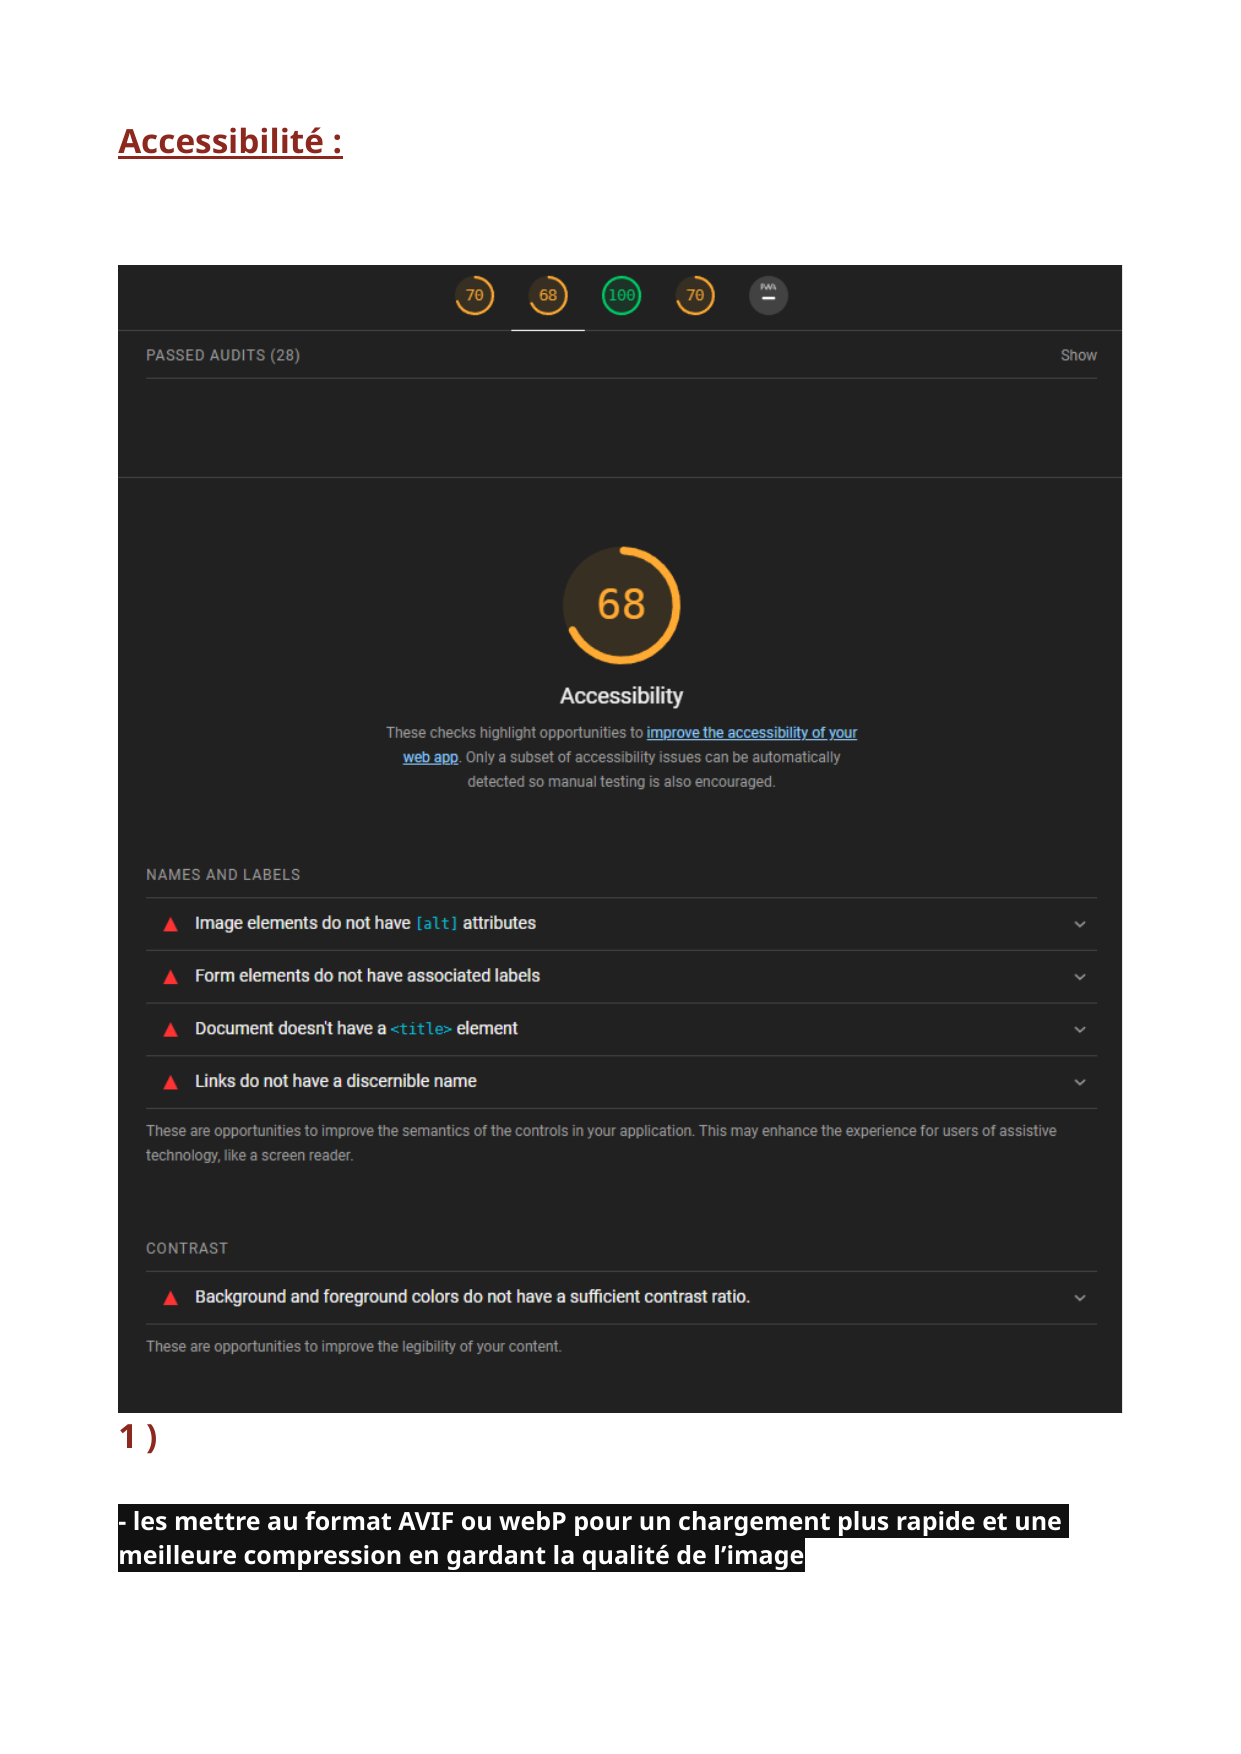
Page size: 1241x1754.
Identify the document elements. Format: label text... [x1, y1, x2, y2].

text Accessibilité : [118, 118, 1122, 163]
text 1 ) [118, 1413, 1122, 1458]
picture [118, 265, 1123, 1413]
text - les mettre au format AVIF ou webP pour un chargement plus rapide et une meilleure compression en gardant la qualité de l’image [118, 1504, 1122, 1572]
